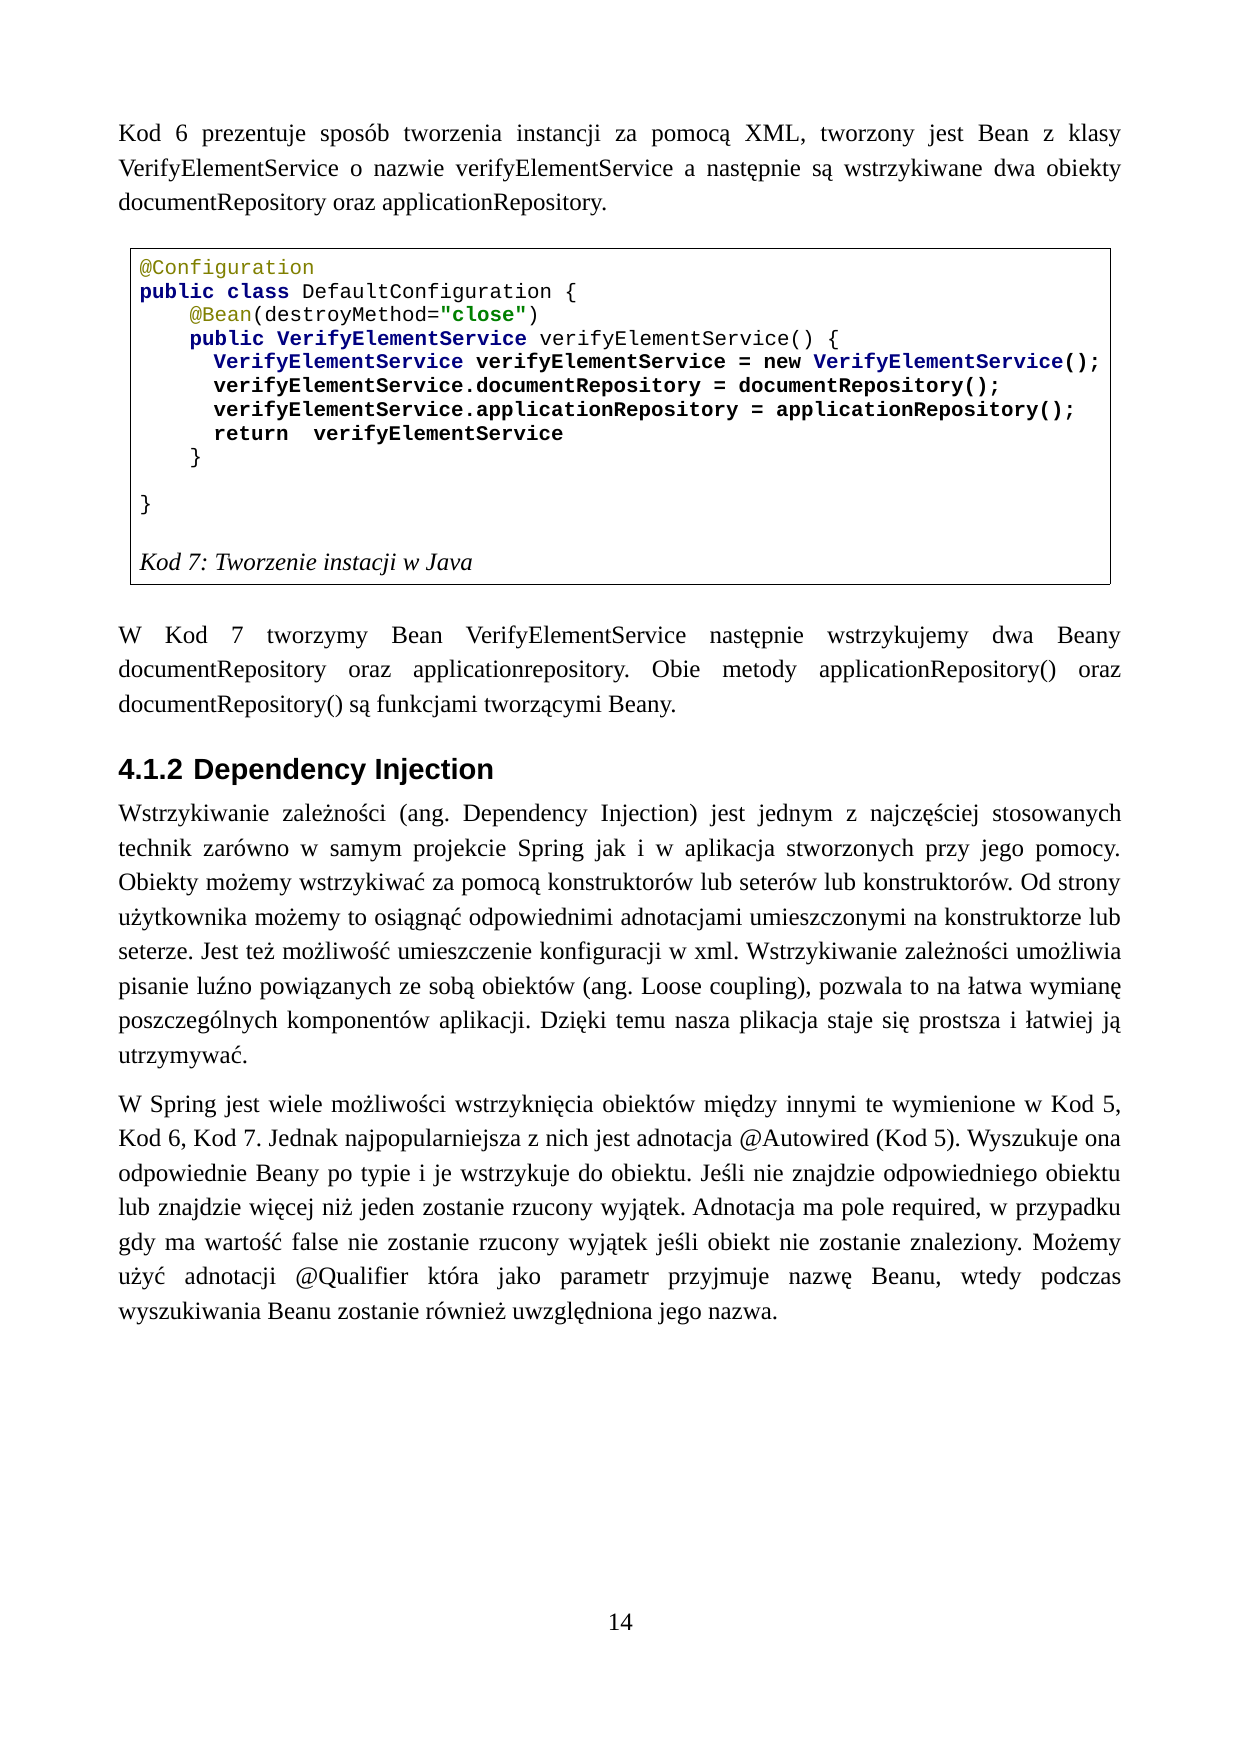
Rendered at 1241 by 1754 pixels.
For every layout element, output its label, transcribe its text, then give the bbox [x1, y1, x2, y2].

text @Configuration [139, 257, 1101, 281]
text Kod 6 prezentuje sposób tworzenia instancji za pomocą XML, tworzony jest Bean z klasy VerifyElementService o nazwie verifyElementService a następnie są wstrzykiwane dwa obiekty documentRepository oraz applicationRepository. [118, 118, 1122, 216]
text } [139, 493, 1101, 517]
text Kod 7: Tworzenie instacji w Java [139, 547, 1101, 575]
text W Spring jest wiele możliwości wstrzyknięcia obiektów między innymi te wymienione w Kod 5, Kod 6, Kod 7. Jednak najpopularniejsza z nich jest adnotacja @Autowired (Kod 5). Wyszukuje ona odpowiednie Beany po typie i je wstrzykuje do obiektu. Jeśli nie znajdzie odpowiedniego obiektu lub znajdzie więcej niż jeden zostanie rzucony wyjątek. Adnotacja ma pole required, w przypadku gdy ma wartość false nie zostanie rzucony wyjątek jeśli obiekt nie zostanie znaleziony. Możemy użyć adnotacji @Qualifier która jako parametr przyjmuje nazwę Beanu, wtedy podczas wyszukiwania Beanu zostanie również uwzględniona jego nazwa. [118, 1089, 1122, 1324]
text verifyElementService.documentRepository = documentRepository(); [139, 375, 1101, 399]
text Wstrzykiwanie zależności (ang. Dependency Injection) jest jednym z najczęściej stosowanych technik zarówno w samym projekcie Spring jak i w aplikacja stworzonych przy jego pomocy. Obiekty możemy wstrzykiwać za pomocą konstruktorów lub seterów lub konstruktorów. Od strony użytkownika możemy to osiągnąć odpowiednimi adnotacjami umieszczonymi na konstruktorze lub seterze. Jest też możliwość umieszczenie konfiguracji w xml. Wstrzykiwanie zależności umożliwia pisanie luźno powiązanych ze sobą obiektów (ang. Loose coupling), pozwala to na łatwa wymianę poszczególnych komponentów aplikacji. Dzięki temu nasza plikacja staje się prostsza i łatwiej ją utrzymywać. [118, 798, 1122, 1068]
text verifyElementService.applicationRepository = applicationRepository(); [139, 399, 1101, 422]
text } [139, 446, 1101, 470]
subtitle Dependency Injection [118, 752, 1122, 786]
text public VerifyElementService verifyElementService() { [139, 328, 1101, 352]
text VerifyElementService verifyElementService = new VerifyElementService(); [139, 352, 1101, 375]
text return verifyElementService [139, 422, 1101, 446]
text public class DefaultConfiguration { [139, 281, 1101, 304]
text @Bean(destroyMethod="close") [139, 304, 1101, 328]
text W Kod 7 tworzymy Bean VerifyElementService następnie wstrzykujemy dwa Beany documentRepository oraz applicationrepository. Obie metody applicationRepository() oraz documentRepository() są funkcjami tworzącymi Beany. [118, 620, 1122, 717]
